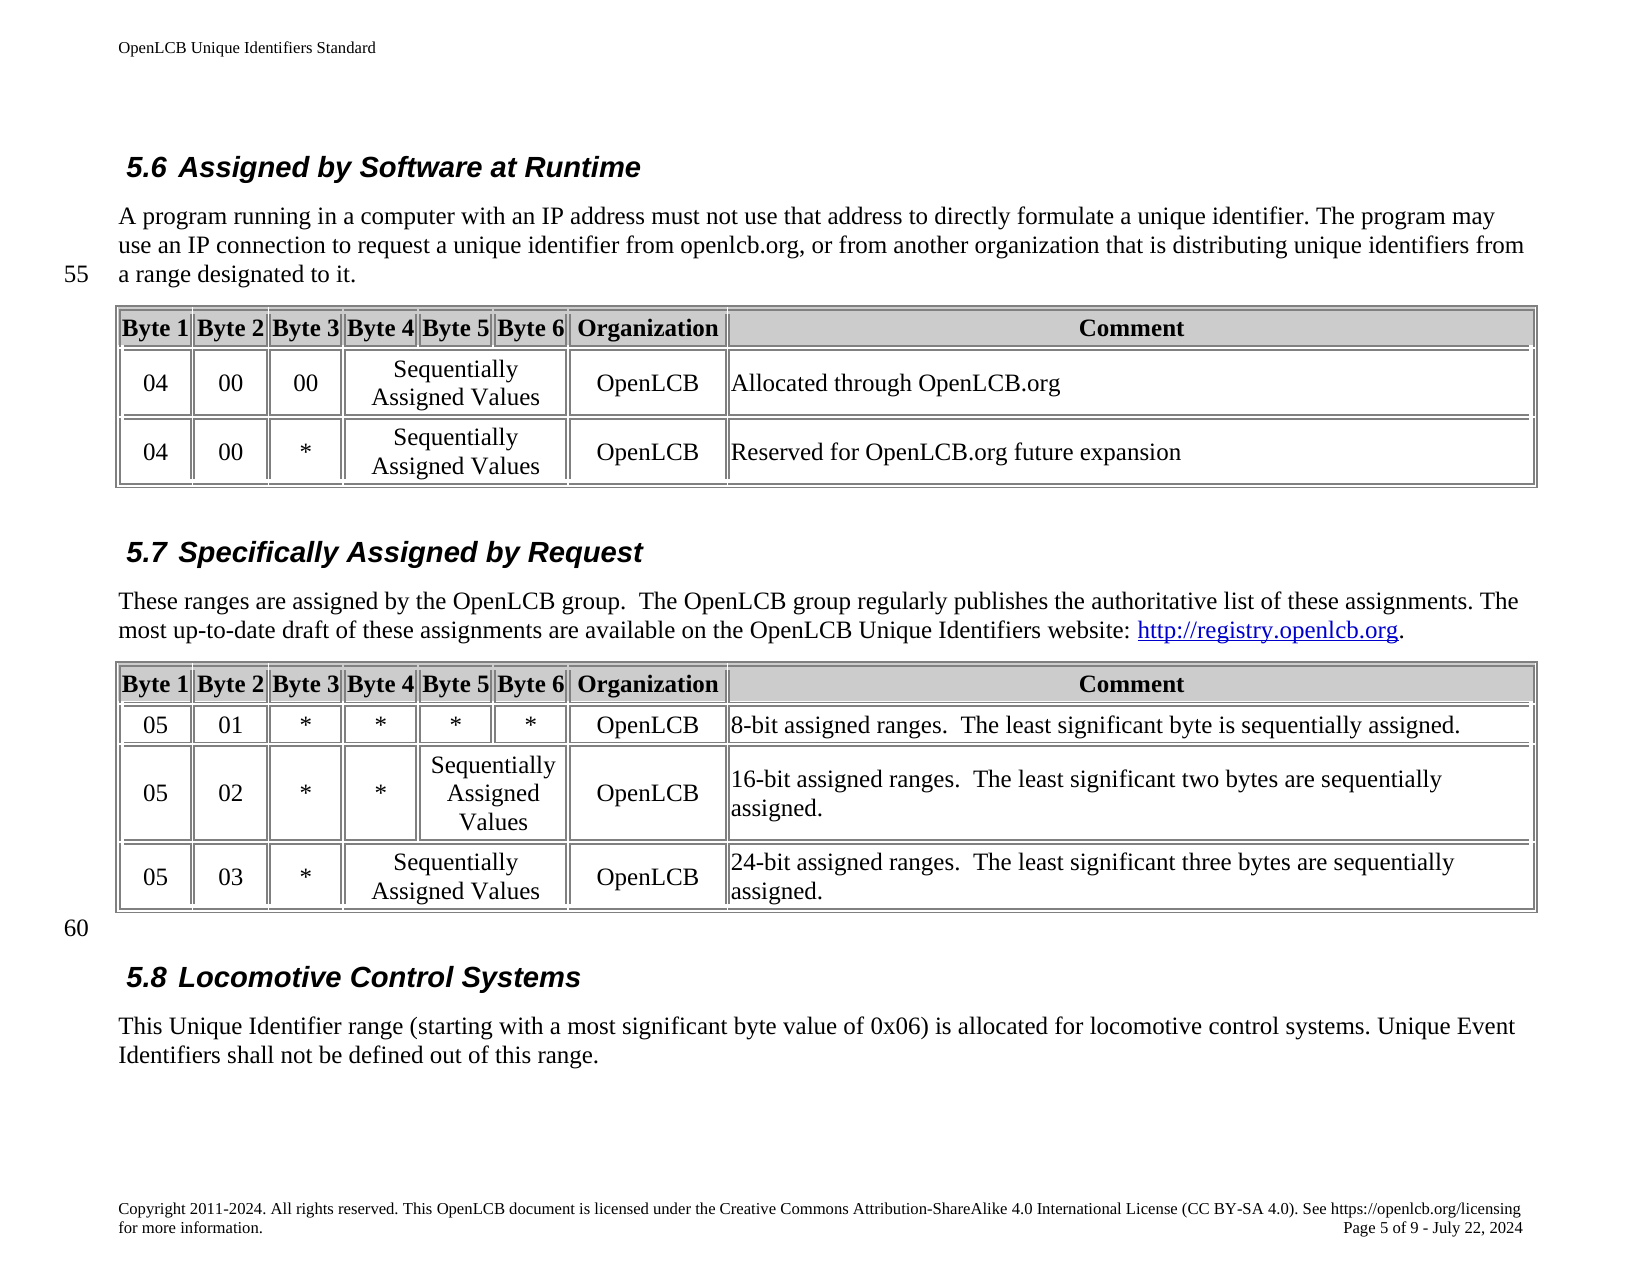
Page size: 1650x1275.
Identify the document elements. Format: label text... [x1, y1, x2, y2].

table_cell * [269, 414, 343, 483]
subtitle Locomotive Control Systems [118, 960, 1532, 993]
table_header Byte 5 [418, 307, 493, 345]
table_cell Sequentially Assigned Values [421, 747, 565, 839]
table_cell Sequentially Assigned Values [343, 839, 568, 908]
table_header Byte 1 [121, 667, 192, 701]
table_cell * [271, 747, 340, 839]
table_header Byte 6 [493, 663, 568, 701]
table_cell 04 [118, 345, 192, 414]
table_header Byte 5 [418, 663, 493, 701]
table_cell 02 [195, 747, 266, 839]
table_cell OpenLCB [568, 839, 727, 908]
table_cell 00 [193, 420, 268, 483]
table_cell 05 [118, 839, 192, 908]
table_cell * [496, 707, 565, 741]
table_header Byte 4 [343, 663, 418, 701]
table_header Byte 4 [343, 307, 418, 345]
table_cell * [271, 707, 340, 741]
table_header Organization [568, 663, 727, 701]
table_cell 05 [118, 701, 192, 741]
table_cell 00 [195, 351, 266, 414]
table_cell OpenLCB [571, 707, 725, 741]
table_cell Sequentially Assigned Values [343, 414, 568, 483]
table_header Byte 3 [269, 663, 343, 701]
table_header Byte 2 [193, 311, 268, 345]
table_cell Allocated through OpenLCB.org [728, 345, 1535, 414]
table_cell OpenLCB [571, 351, 725, 414]
table_header Comment [728, 667, 1533, 701]
text A program running in a computer with an IP address must not use that address to directly formulate a unique identifier. The program may use an IP connection to request a unique identifier from openlcb.org, or from another organization that is distributing unique identifiers from a range designated to it. [118, 201, 1532, 287]
table_header Byte 3 [269, 307, 343, 345]
subtitle Specifically Assigned by Request [118, 535, 1532, 568]
table_cell * [421, 707, 490, 741]
subtitle Assigned by Software at Runtime [118, 150, 1532, 183]
table_cell * [346, 747, 415, 839]
table_cell 04 [118, 414, 192, 483]
table_header Organization [568, 307, 727, 345]
table_cell 00 [271, 351, 340, 414]
table_header Byte 1 [121, 311, 192, 345]
table_cell 01 [195, 707, 266, 741]
table_cell 24-bit assigned ranges. The least significant three bytes are sequentially assigned. [728, 839, 1535, 908]
text These ranges are assigned by the OpenLCB group. The OpenLCB group regularly publishes the authoritative list of these assignments. The most up-to-date draft of these assignments are available on the OpenLCB Unique Identifiers website: http://registry.openlcb.org. [118, 586, 1532, 643]
table_cell 05 [118, 741, 192, 839]
table_header Byte 2 [193, 667, 268, 701]
table_header Byte 6 [493, 307, 568, 345]
table_cell 8-bit assigned ranges. The least significant byte is sequentially assigned. [728, 701, 1535, 741]
table_header Comment [728, 311, 1533, 345]
table_cell OpenLCB [571, 747, 725, 839]
table_cell * [346, 707, 415, 741]
table_cell * [269, 839, 343, 908]
table_cell OpenLCB [568, 414, 727, 483]
table_cell Sequentially Assigned Values [346, 351, 565, 414]
table_cell Reserved for OpenLCB.org future expansion [728, 414, 1535, 483]
table_cell 16-bit assigned ranges. The least significant two bytes are sequentially assigned. [728, 741, 1535, 839]
text This Unique Identifier range (starting with a most significant byte value of 0x06) is allocated for locomotive control systems. Unique Event Identifiers shall not be defined out of this range. [118, 1011, 1532, 1068]
table_cell 03 [193, 845, 268, 908]
